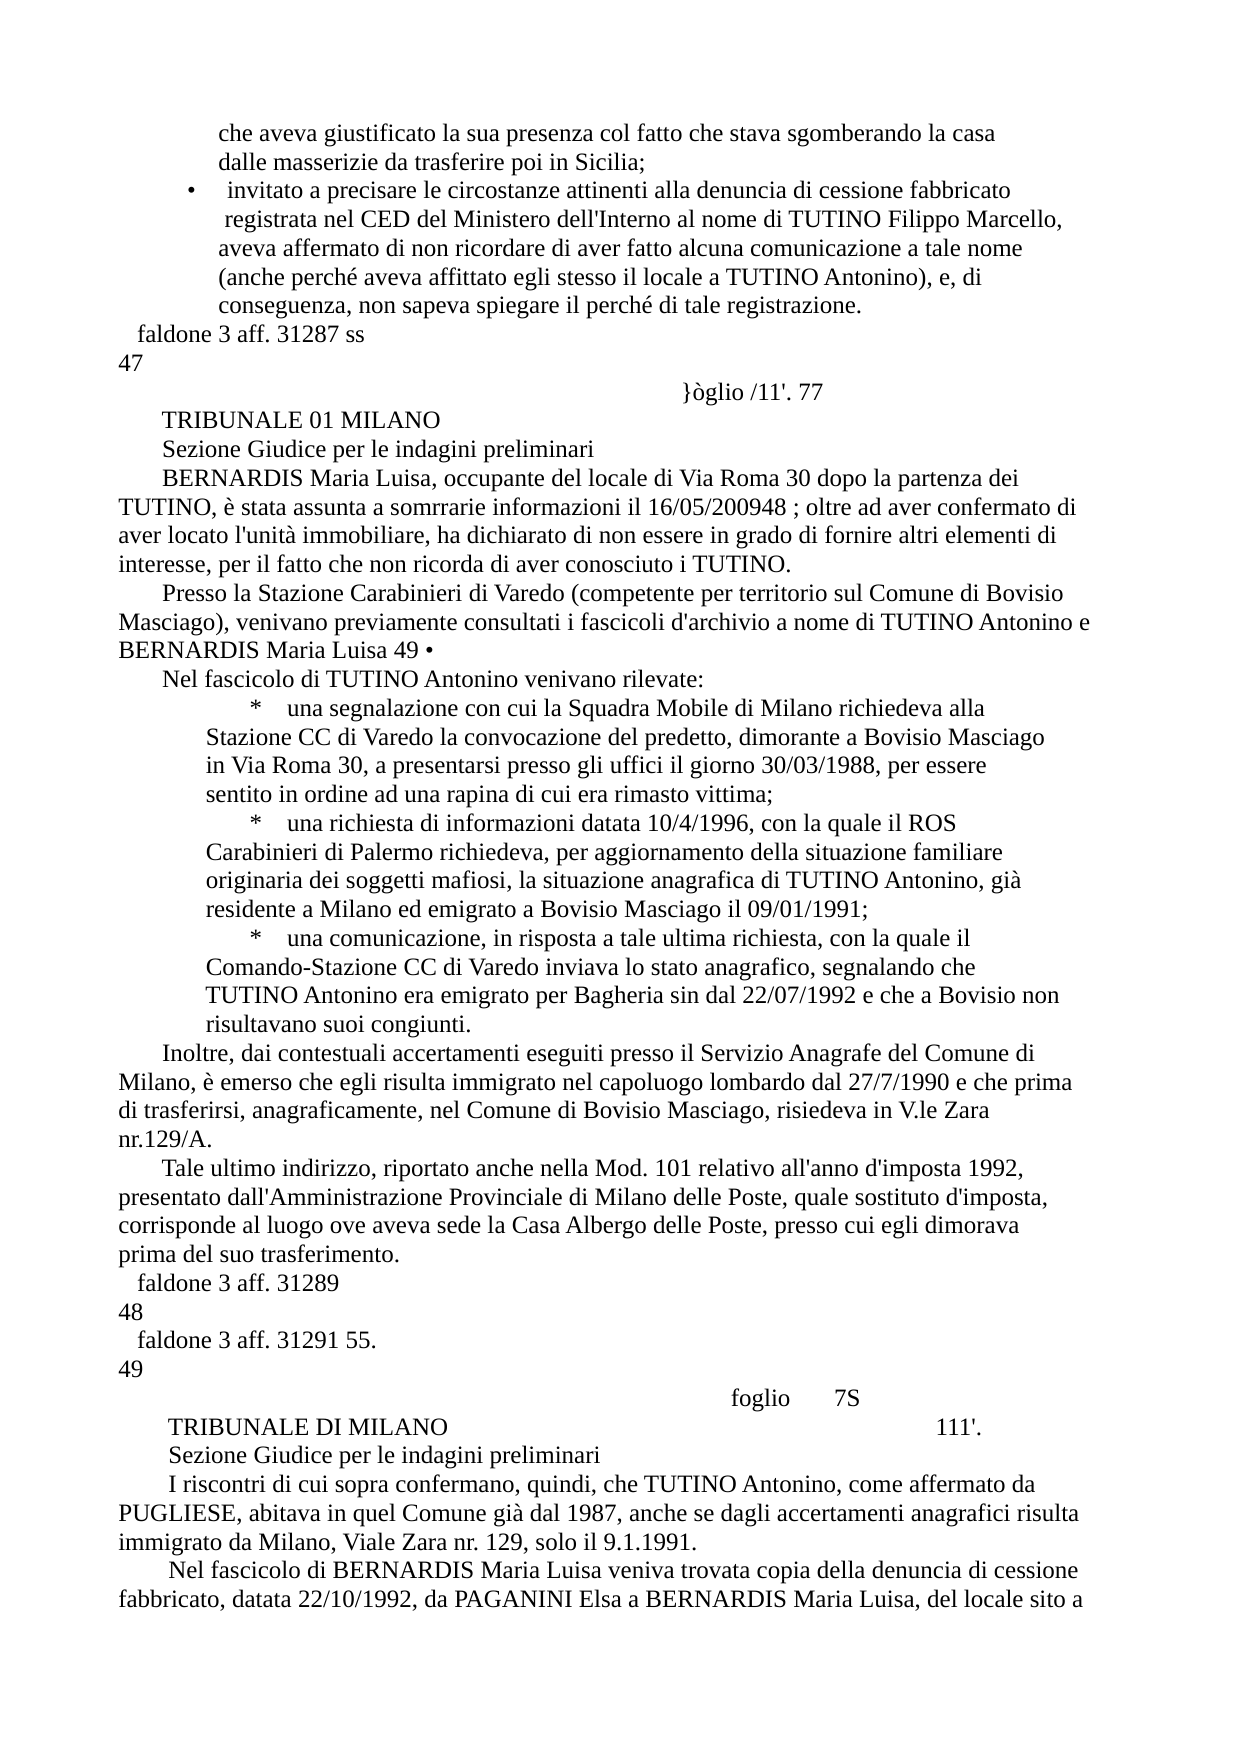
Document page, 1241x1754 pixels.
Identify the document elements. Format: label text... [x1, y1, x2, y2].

text Milano, è emerso che egli risulta immigrato nel capoluogo lombardo dal 27/7/1990 e che prima [118, 1067, 1122, 1096]
text nr.129/A. [118, 1124, 1122, 1153]
text risultavano suoi congiunti. [118, 1009, 1122, 1038]
text foglio 7S [118, 1383, 1122, 1412]
text faldone 3 aff. 31291 55. [118, 1326, 1122, 1354]
text Nel fascicolo di TUTINO Antonino venivano rilevate: [118, 664, 1122, 693]
text Carabinieri di Palermo richiedeva, per aggiornamento della situazione familiare [118, 837, 1122, 866]
text immigrato da Milano, Viale Zara nr. 129, solo il 9.1.1991. [118, 1527, 1122, 1556]
text PUGLIESE, abitava in quel Comune già dal 1987, anche se dagli accertamenti anagrafici risulta [118, 1498, 1122, 1527]
text Sezione Giudice per le indagini preliminari [118, 434, 1122, 463]
text Masciago), venivano previamente consultati i fascicoli d'archivio a nome di TUTINO Antonino e [118, 607, 1122, 636]
text Tale ultimo indirizzo, riportato anche nella Mod. 101 relativo all'anno d'imposta 1992, [118, 1153, 1122, 1182]
text * una richiesta di informazioni datata 10/4/1996, con la quale il ROS [118, 808, 1122, 837]
text in Via Roma 30, a presentarsi presso gli uffici il giorno 30/03/1988, per essere [118, 751, 1122, 779]
text Nel fascicolo di BERNARDIS Maria Luisa veniva trovata copia della denuncia di cessione [118, 1556, 1122, 1584]
text faldone 3 aff. 31289 [118, 1268, 1122, 1297]
text Presso la Stazione Carabinieri di Varedo (competente per territorio sul Comune di Bovisio [118, 578, 1122, 607]
text Comando-Stazione CC di Varedo inviava lo stato anagrafico, segnalando che [118, 952, 1122, 981]
text }òglio /11'. 77 [118, 377, 1122, 406]
text Stazione CC di Varedo la convocazione del predetto, dimorante a Bovisio Masciago [118, 722, 1122, 751]
text 47 [118, 348, 1122, 377]
text presentato dall'Amministrazione Provinciale di Milano delle Poste, quale sostituto d'imposta, [118, 1182, 1122, 1211]
text * una comunicazione, in risposta a tale ultima richiesta, con la quale il [118, 923, 1122, 952]
text registrata nel CED del Ministero dell'Interno al nome di TUTINO Filippo Marcello, [118, 204, 1122, 233]
text Inoltre, dai contestuali accertamenti eseguiti presso il Servizio Anagrafe del Comune di [118, 1038, 1122, 1067]
text faldone 3 aff. 31287 ss [118, 319, 1122, 348]
text BERNARDIS Maria Luisa, occupante del locale di Via Roma 30 dopo la partenza dei [118, 463, 1122, 492]
text • invitato a precisare le circostanze attinenti alla denuncia di cessione fabbricato [118, 176, 1122, 204]
text conseguenza, non sapeva spiegare il perché di tale registrazione. [118, 291, 1122, 319]
text di trasferirsi, anagraficamente, nel Comune di Bovisio Masciago, risiedeva in V.le Zara [118, 1096, 1122, 1124]
text 49 [118, 1354, 1122, 1383]
text prima del suo trasferimento. [118, 1239, 1122, 1268]
text che aveva giustificato la sua presenza col fatto che stava sgomberando la casa [118, 118, 1122, 147]
text Sezione Giudice per le indagini preliminari [118, 1441, 1122, 1469]
text aveva affermato di non ricordare di aver fatto alcuna comunicazione a tale nome [118, 233, 1122, 262]
text TRIBUNALE DI MILANO 111'. [118, 1412, 1122, 1441]
text dalle masserizie da trasferire poi in Sicilia; [118, 147, 1122, 176]
text aver locato l'unità immobiliare, ha dichiarato di non essere in grado di fornire altri elementi di [118, 521, 1122, 549]
text interesse, per il fatto che non ricorda di aver conosciuto i TUTINO. [118, 549, 1122, 578]
text TUTINO Antonino era emigrato per Bagheria sin dal 22/07/1992 e che a Bovisio non [118, 981, 1122, 1009]
text BERNARDIS Maria Luisa 49 • [118, 636, 1122, 664]
text originaria dei soggetti mafiosi, la situazione anagrafica di TUTINO Antonino, già [118, 866, 1122, 894]
text I riscontri di cui sopra confermano, quindi, che TUTINO Antonino, come affermato da [118, 1469, 1122, 1498]
text (anche perché aveva affittato egli stesso il locale a TUTINO Antonino), e, di [118, 262, 1122, 291]
text residente a Milano ed emigrato a Bovisio Masciago il 09/01/1991; [118, 894, 1122, 923]
text * una segnalazione con cui la Squadra Mobile di Milano richiedeva alla [118, 693, 1122, 722]
text fabbricato, datata 22/10/1992, da PAGANINI Elsa a BERNARDIS Maria Luisa, del locale sito a [118, 1584, 1122, 1613]
text TUTINO, è stata assunta a somrrarie informazioni il 16/05/200948 ; oltre ad aver confermato di [118, 492, 1122, 521]
text 48 [118, 1297, 1122, 1326]
text sentito in ordine ad una rapina di cui era rimasto vittima; [118, 779, 1122, 808]
text TRIBUNALE 01 MILANO [118, 406, 1122, 434]
text corrisponde al luogo ove aveva sede la Casa Albergo delle Poste, presso cui egli dimorava [118, 1211, 1122, 1239]
